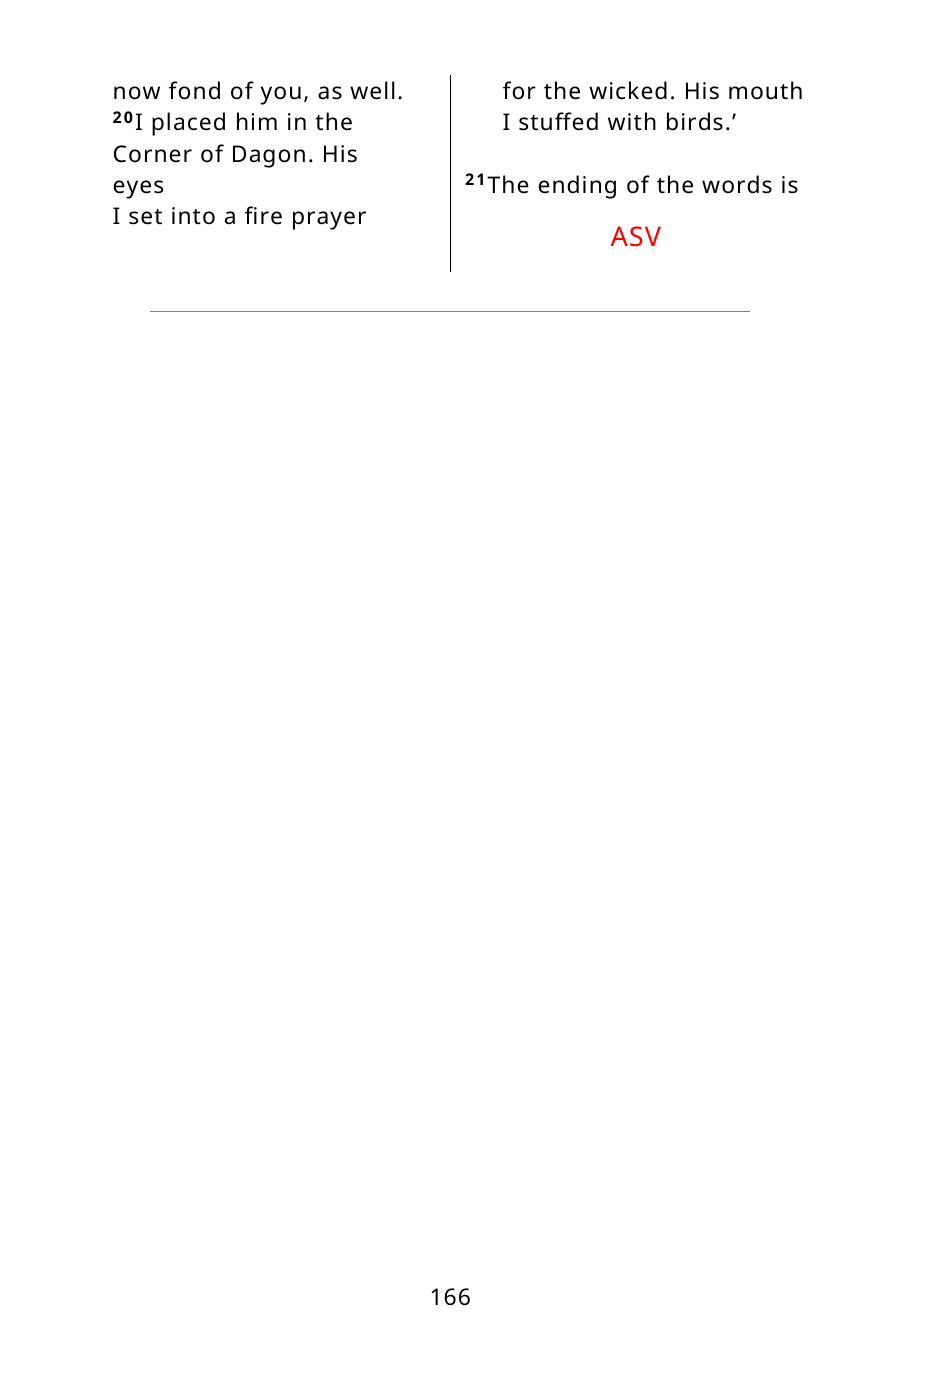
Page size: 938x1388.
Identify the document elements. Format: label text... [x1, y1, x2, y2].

text ASV [465, 217, 806, 254]
text 21The ending of the words is [465, 169, 825, 200]
text now fond of you, as well. 20I placed him in the Corner of Dagon. His eyes I set into a fire prayer [112, 75, 416, 231]
text for the wicked. His mouth I stuffed with birds.’ [502, 75, 806, 137]
